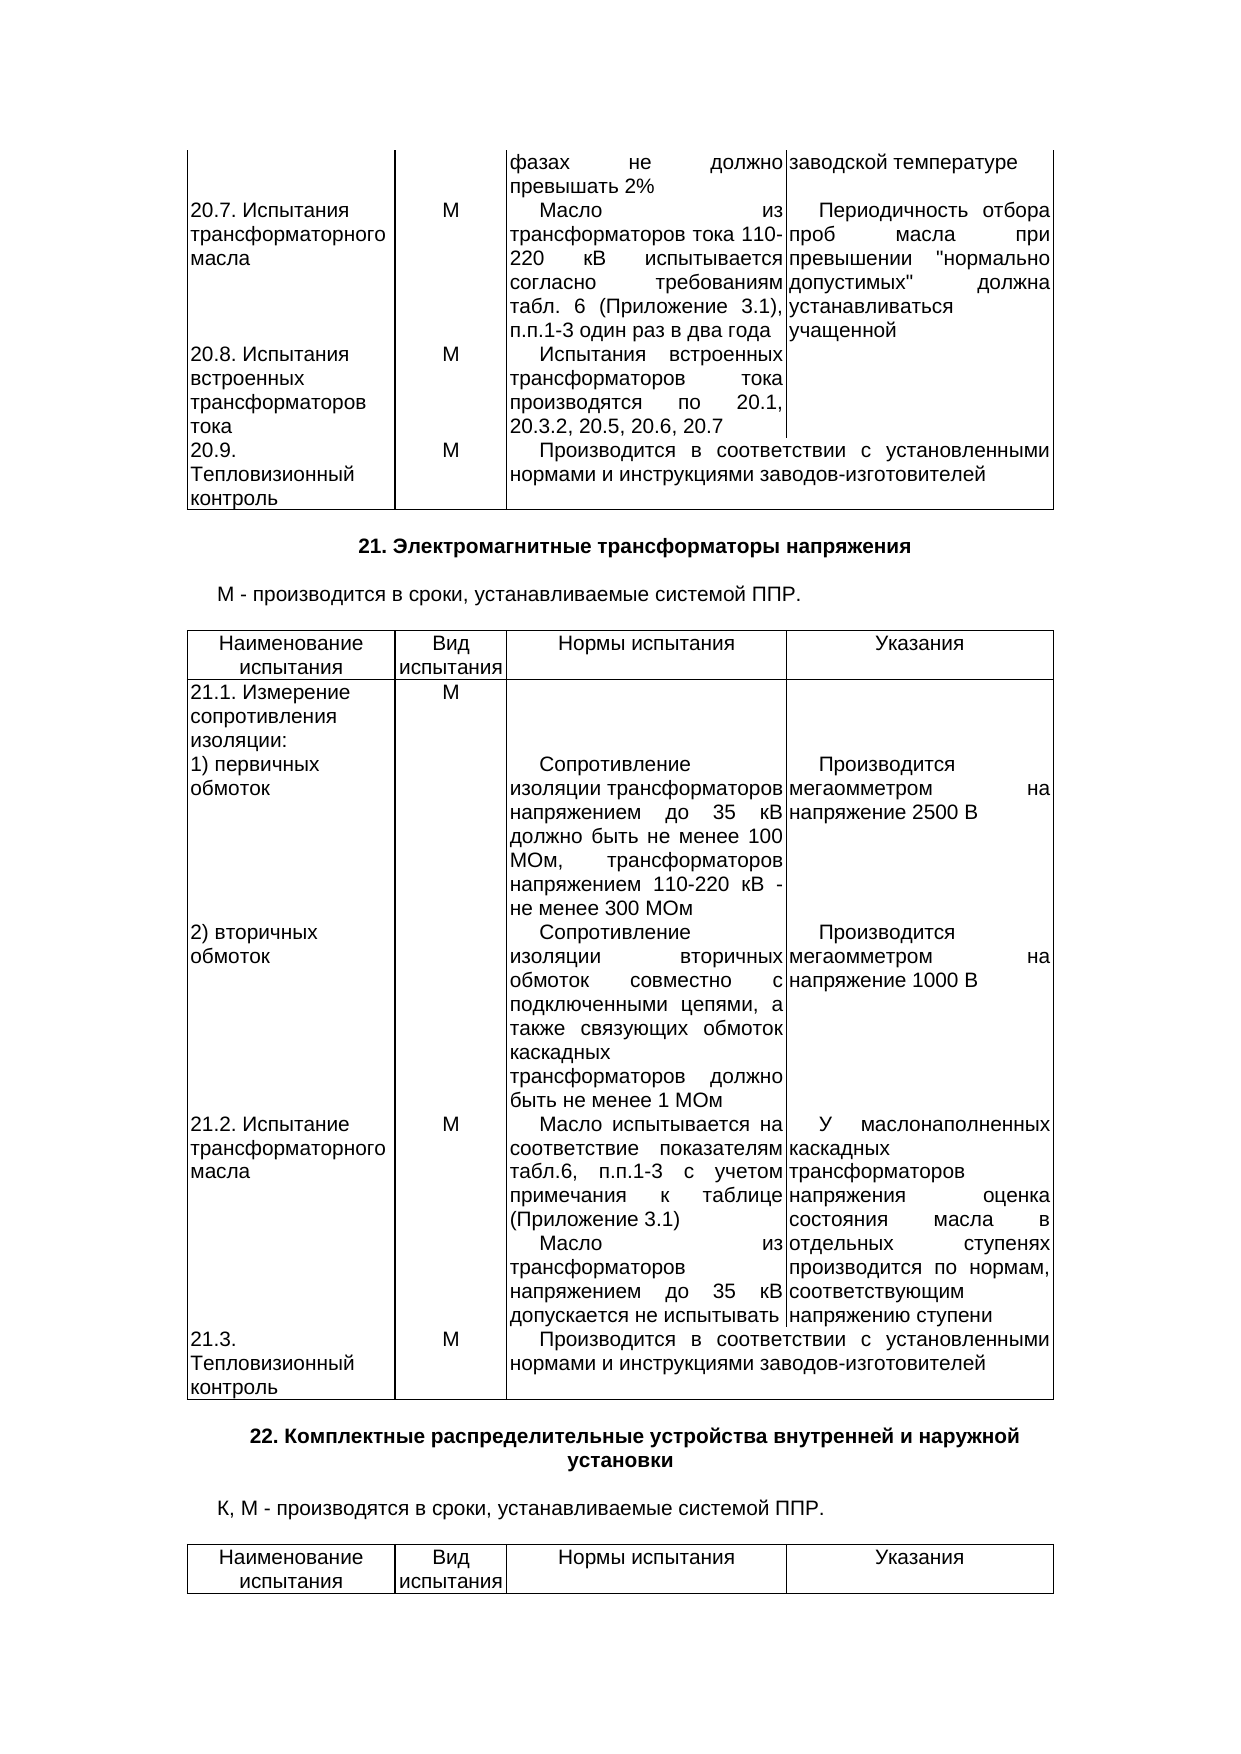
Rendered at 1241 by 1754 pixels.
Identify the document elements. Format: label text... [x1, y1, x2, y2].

table_header Указания [787, 631, 1053, 679]
table_cell [188, 150, 394, 198]
table_cell 2) вторичных обмоток [188, 920, 394, 1111]
text 21. Электромагнитные трансформаторы напряжения [187, 534, 1053, 558]
table_cell [396, 150, 506, 198]
table_cell М [396, 438, 506, 509]
table_cell [787, 680, 1053, 752]
table_cell М [396, 1111, 506, 1327]
table_cell У маслонаполненных каскадных трансформаторов напряжения оценка состояния масла в отдельных ступенях производится по нормам, соответствующим напряжению ступени [787, 1111, 1053, 1327]
table_cell Производится мегаомметром на напряжение 1000 В [787, 920, 1053, 1111]
table_cell 20.7. Испытания трансформаторного масла [188, 198, 394, 342]
table_cell 20.9. Тепловизионный контроль [188, 438, 394, 509]
table_cell [787, 342, 1053, 437]
table_cell Испытания встроенных трансформаторов тока производятся по 20.1, 20.3.2, 20.5, 20.6, 20.7 [507, 342, 786, 437]
table_cell Сопротивление изоляции трансформаторов напряжением до 35 кВ должно быть не менее 100 МОм, трансформаторов напряжением 110-220 кВ - не менее 300 МОм [507, 752, 786, 920]
text К, М - производятся в сроки, устанавливаемые системой ППР. [187, 1496, 1053, 1520]
table_header Наименование испытания [188, 631, 394, 679]
table_cell М [396, 1327, 506, 1399]
table_cell М [396, 680, 506, 752]
table_cell Производится в соответствии с установленными нормами и инструкциями заводов-изготовителей [507, 438, 1053, 509]
table_cell Периодичность отбора проб масла при превышении "нормально допустимых" должна устанавливаться учащенной [787, 198, 1053, 342]
table_header Вид испытания [396, 631, 506, 679]
table_cell 20.8. Испытания встроенных трансформаторов тока [188, 342, 394, 437]
table_cell [396, 920, 506, 1111]
table_header Наименование испытания [188, 1545, 394, 1593]
table_cell Масло испытывается на соответствие показателям табл.6, п.п.1-3 с учетом примечания к таблице (Приложение 3.1) Масло из трансформаторов напряжением до 35 кВ допускается не испытывать [507, 1111, 786, 1327]
table_cell Масло из трансформаторов тока 110-220 кВ испытывается согласно требованиям табл. 6 (Приложение 3.1), п.п.1-3 один раз в два года [507, 198, 786, 342]
table_cell фазах не должно превышать 2% [507, 150, 786, 198]
table_header Указания [787, 1545, 1053, 1593]
table_cell 1) первичных обмоток [188, 752, 394, 920]
text 22. Комплектные распределительные устройства внутренней и наружной установки [187, 1424, 1053, 1472]
table_cell [396, 752, 506, 920]
table_cell Производится в соответствии с установленными нормами и инструкциями заводов-изготовителей [507, 1327, 1053, 1399]
table_cell Сопротивление изоляции вторичных обмоток совместно с подключенными цепями, а также связующих обмоток каскадных трансформаторов должно быть не менее 1 МОм [507, 920, 786, 1111]
table_cell заводской температуре [787, 150, 1053, 198]
table_header Вид испытания [396, 1545, 506, 1593]
table_cell 21.3. Тепловизионный контроль [188, 1327, 394, 1399]
table_cell 21.1. Измерение сопротивления изоляции: [188, 680, 394, 752]
table_cell М [396, 342, 506, 437]
table_cell Производится мегаомметром на напряжение 2500 В [787, 752, 1053, 920]
table_header Нормы испытания [507, 1545, 786, 1593]
text М - производится в сроки, устанавливаемые системой ППР. [187, 582, 1053, 606]
table_header Нормы испытания [507, 631, 786, 679]
table_cell М [396, 198, 506, 342]
table_cell [507, 680, 786, 752]
table_cell 21.2. Испытание трансформаторного масла [188, 1111, 394, 1327]
